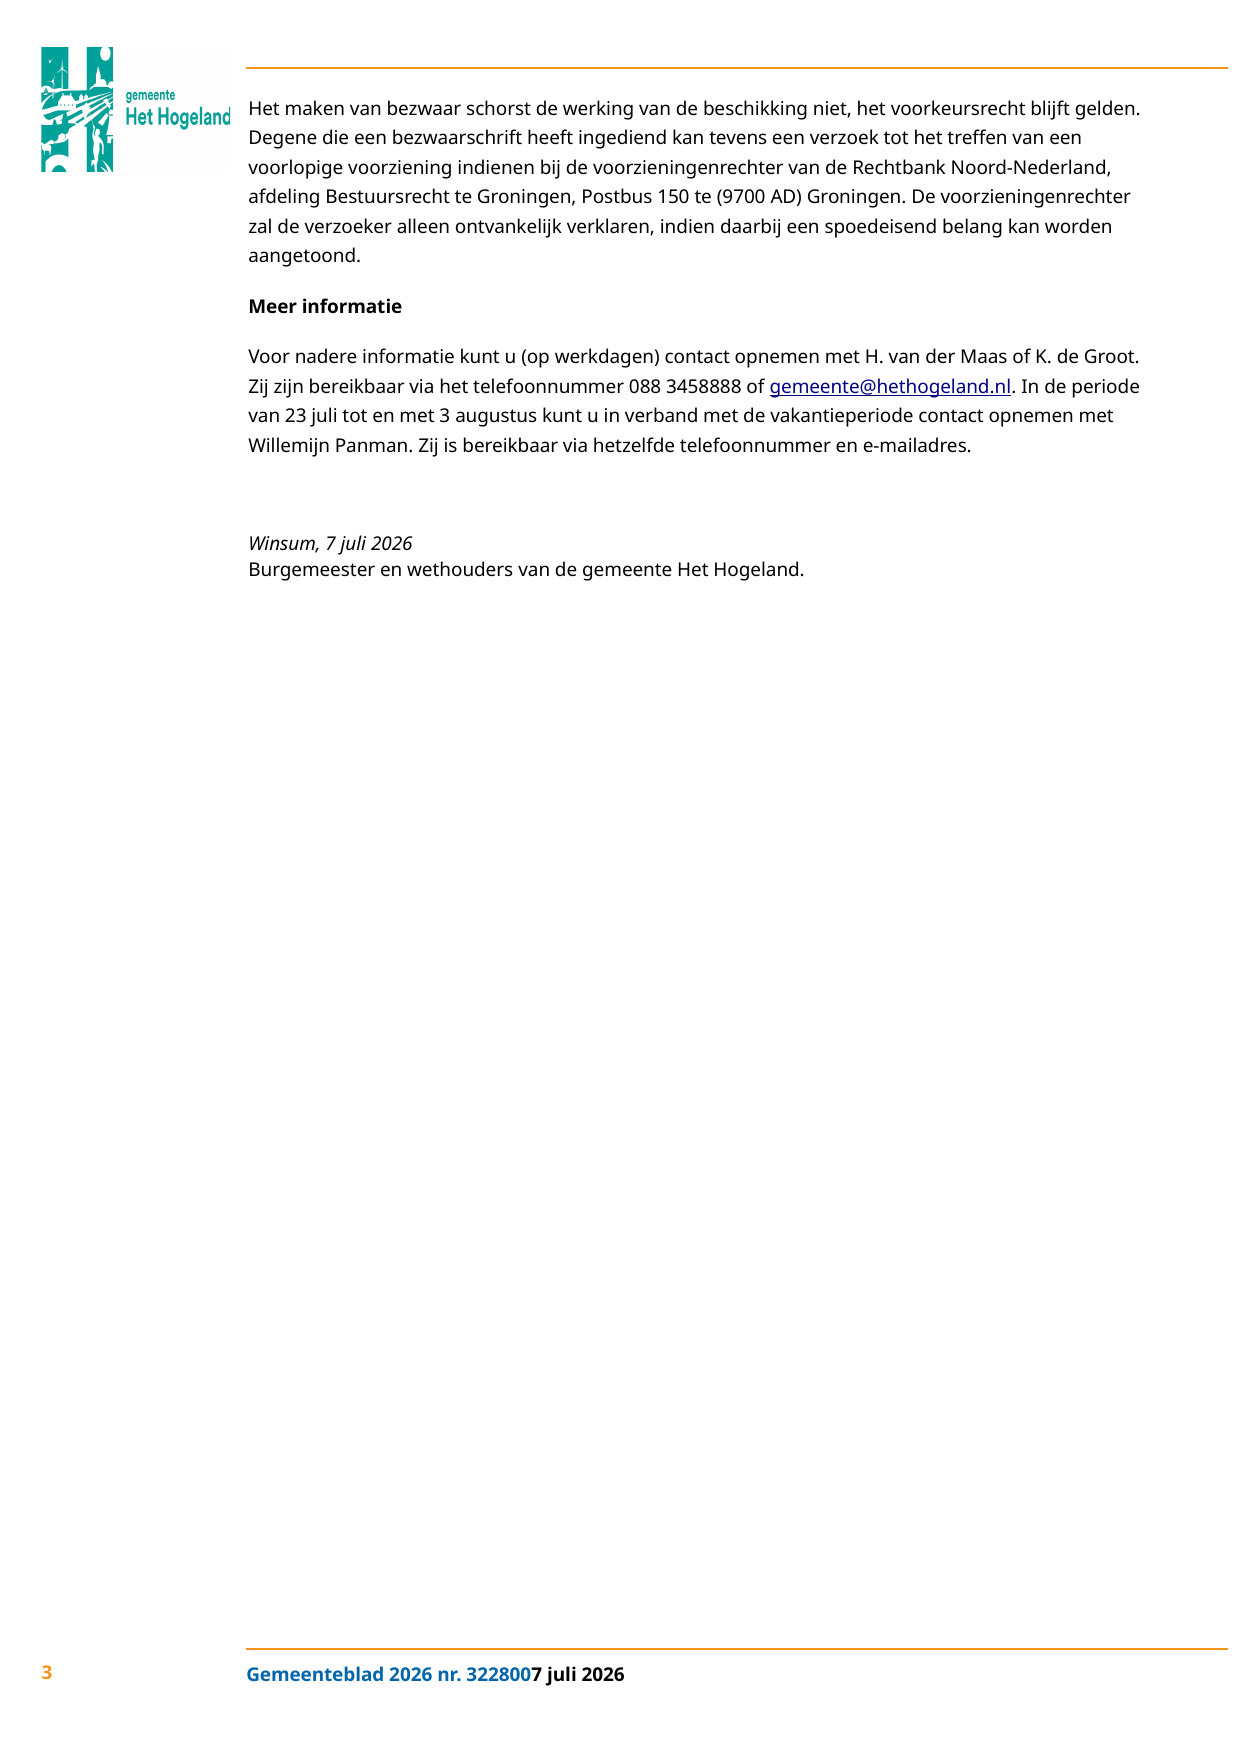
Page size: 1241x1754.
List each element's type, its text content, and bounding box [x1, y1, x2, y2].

text Burgemeester en wethouders van de gemeente Het Hogeland. [248, 556, 1152, 582]
picture [41, 47, 231, 172]
text Meer informatie [248, 293, 1152, 319]
text Voor nadere informatie kunt u (op werkdagen) contact opnemen met H. van der Maas of K. de Groot. Zij zijn bereikbaar via het telefoonnummer 088 3458888 of gemeente@hethogeland.nl. In de periode van 23 juli tot en met 3 augustus kunt u in verband met de vakantieperiode contact opnemen met Willemijn Panman. Zij is bereikbaar via hetzelfde telefoonnummer en e-mailadres. [248, 343, 1152, 458]
text Winsum, 7 juli 2026 [248, 531, 1152, 556]
text Het maken van bezwaar schorst de werking van de beschikking niet, het voorkeursrecht blijft gelden. Degene die een bezwaarschrift heeft ingediend kan tevens een verzoek tot het treffen van een voorlopige voorziening indienen bij de voorzieningenrechter van de Rechtbank Noord-Nederland, afdeling Bestuursrecht te Groningen, Postbus 150 te (9700 AD) Groningen. De voorzieningenrechter zal de verzoeker alleen ontvankelijk verklaren, indien daarbij een spoedeisend belang kan worden aangetoond. [248, 95, 1152, 268]
